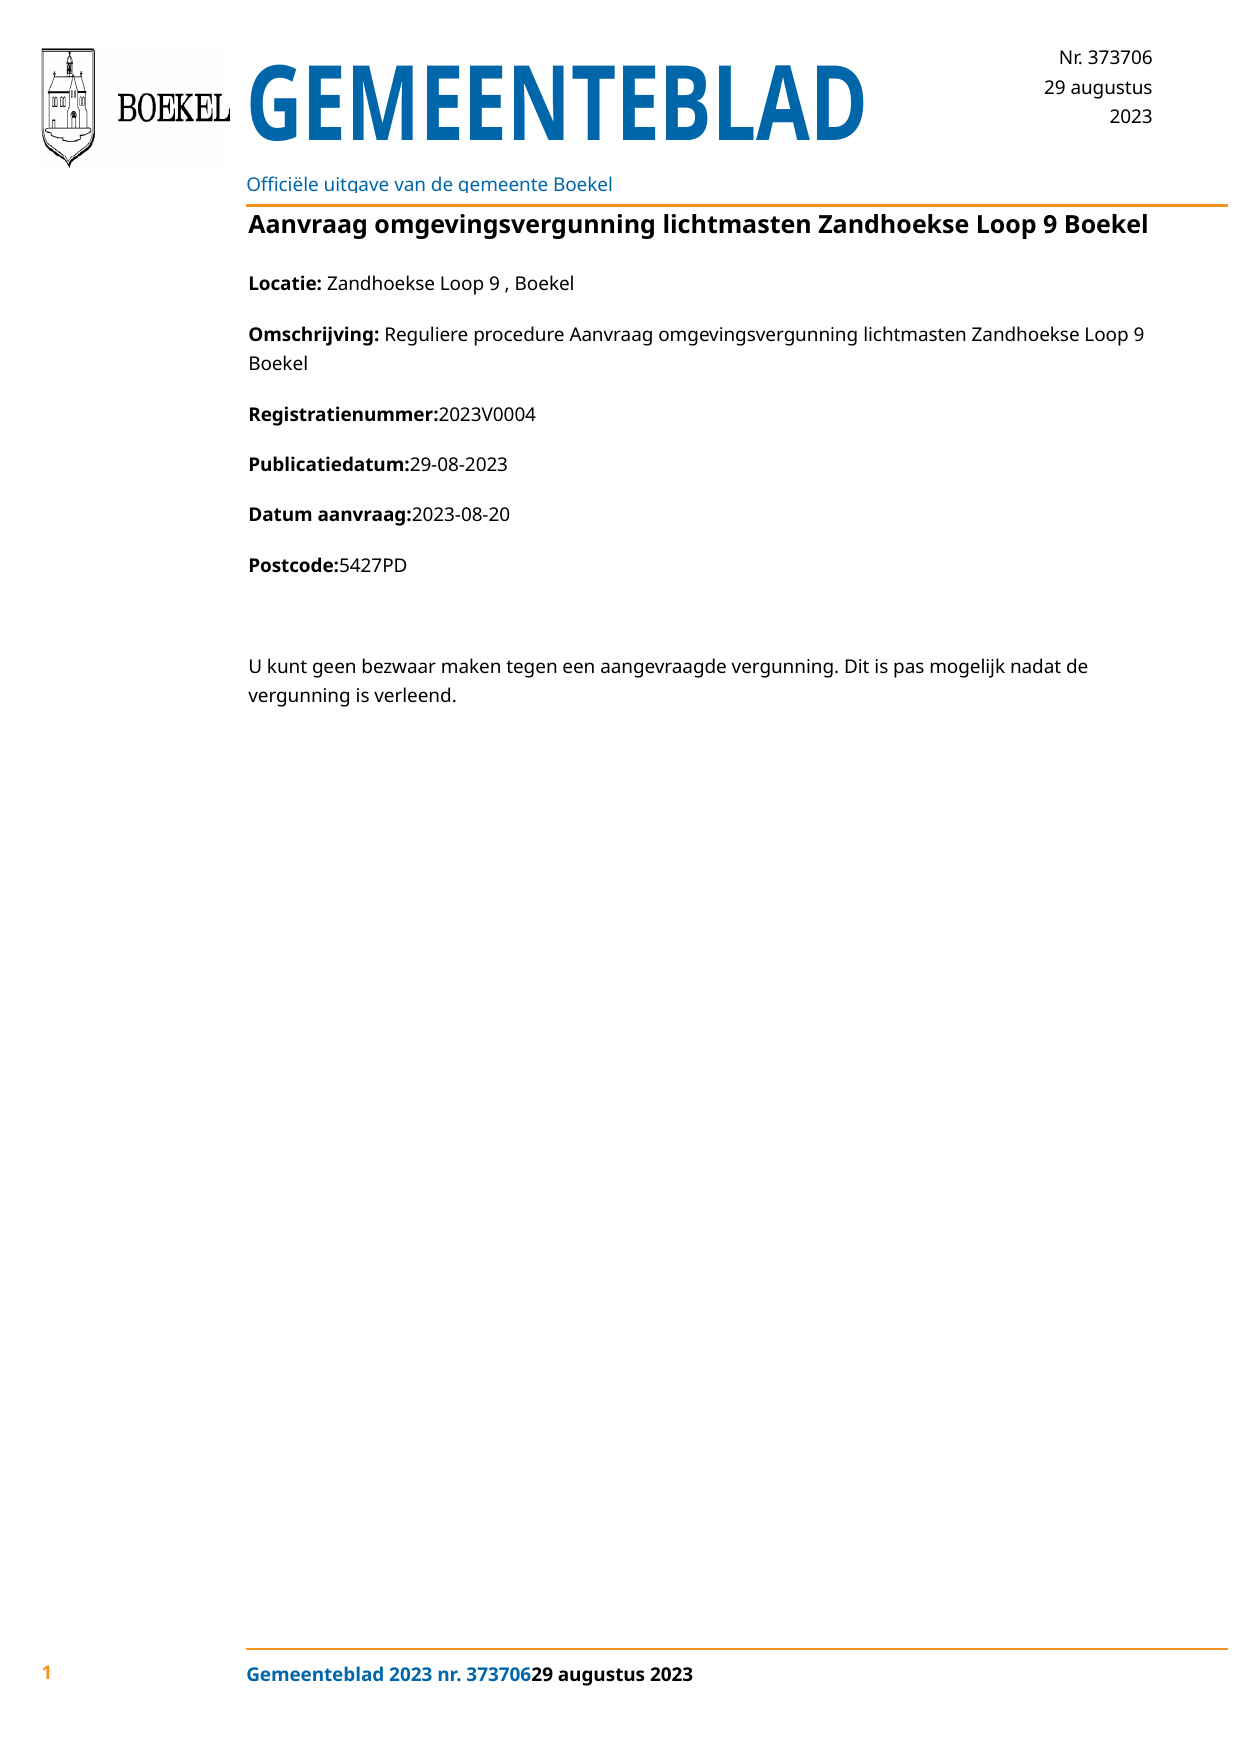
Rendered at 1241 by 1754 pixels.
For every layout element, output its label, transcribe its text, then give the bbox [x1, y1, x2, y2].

text U kunt geen bezwaar maken tegen een aangevraagde vergunning. Dit is pas mogelijk nadat de vergunning is verleend. [248, 653, 1152, 708]
text Locatie: Zandhoekse Loop 9 , Boekel [248, 270, 1152, 296]
text Publicatiedatum:29-08-2023 [248, 451, 1152, 477]
text Datum aanvraag:2023-08-20 [248, 502, 1152, 527]
text Aanvraag omgevingsvergunning lichtmasten Zandhoekse Loop 9 Boekel [248, 207, 1152, 241]
text Registratienummer:2023V0004 [248, 401, 1152, 426]
picture [41, 47, 231, 172]
text Postcode:5427PD [248, 552, 1152, 578]
text Omschrijving: Reguliere procedure Aanvraag omgevingsvergunning lichtmasten Zandhoekse Loop 9 Boekel [248, 321, 1152, 376]
